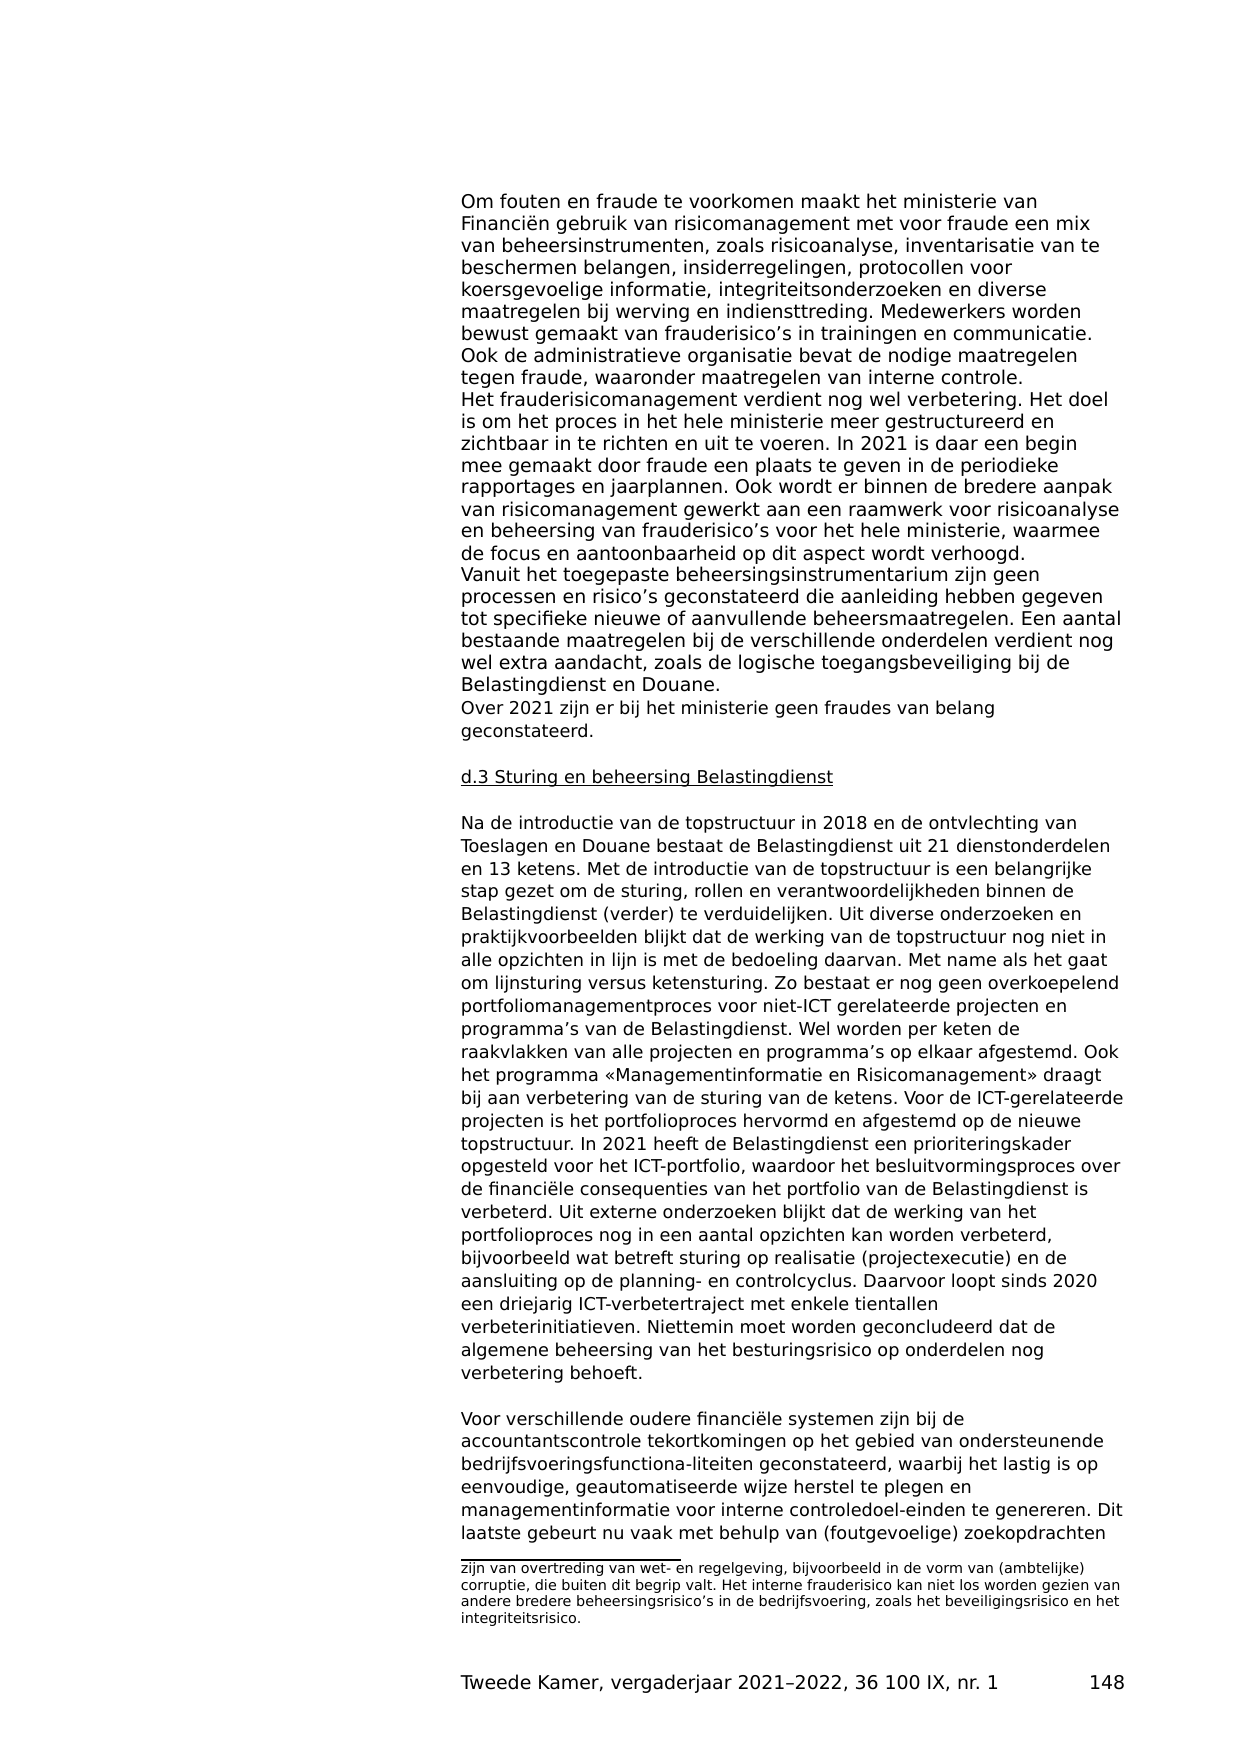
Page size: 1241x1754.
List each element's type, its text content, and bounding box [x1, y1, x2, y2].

text Over 2021 zijn er bij het ministerie geen fraudes van belang geconstateerd. [461, 696, 1125, 742]
text Na de introductie van de topstructuur in 2018 en de ontvlechting van Toeslagen en Douane bestaat de Belastingdienst uit 21 dienstonderdelen en 13 ketens. Met de introductie van de topstructuur is een belangrijke stap gezet om de sturing, rollen en verantwoordelijkheden binnen de Belastingdienst (verder) te verduidelijken. Uit diverse onderzoeken en praktijkvoorbeelden blijkt dat de werking van de topstructuur nog niet in alle opzichten in lijn is met de bedoeling daarvan. Met name als het gaat om lijnsturing versus ketensturing. Zo bestaat er nog geen overkoepelend portfoliomanagementproces voor niet-ICT gerelateerde projecten en programma’s van de Belastingdienst. Wel worden per keten de raakvlakken van alle projecten en programma’s op elkaar afgestemd. Ook het programma «Managementinformatie en Risicomanagement» draagt bij aan verbetering van de sturing van de ketens. Voor de ICT-gerelateerde projecten is het portfolioproces hervormd en afgestemd op de nieuwe topstructuur. In 2021 heeft de Belastingdienst een prioriteringskader opgesteld voor het ICT-portfolio, waardoor het besluitvormingsproces over de financiële consequenties van het portfolio van de Belastingdienst is verbeterd. Uit externe onderzoeken blijkt dat de werking van het portfolioproces nog in een aantal opzichten kan worden verbeterd, bijvoorbeeld wat betreft sturing op realisatie (projectexecutie) en de aansluiting op de planning- en controlcyclus. Daarvoor loopt sinds 2020 een driejarig ICT-verbetertraject met enkele tientallen verbeterinitiatieven. Niettemin moet worden geconcludeerd dat de algemene beheersing van het besturingsrisico op onderdelen nog verbetering behoeft. [461, 811, 1125, 1384]
text Om fouten en fraude te voorkomen maakt het ministerie van Financiën gebruik van risicomanagement met voor fraude een mix van beheersinstrumenten, zoals risicoanalyse, inventarisatie van te beschermen belangen, insiderregelingen, protocollen voor koersgevoelige informatie, integriteitsonderzoeken en diverse maatregelen bij werving en indiensttreding. Medewerkers worden bewust gemaakt van frauderisico’s in trainingen en communicatie. Ook de administratieve organisatie bevat de nodige maatregelen tegen fraude, waaronder maatregelen van interne controle. [461, 191, 1125, 388]
text zijn van overtreding van wet- en regelgeving, bijvoorbeeld in de vorm van (ambtelijke) corruptie, die buiten dit begrip valt. Het interne frauderisico kan niet los worden gezien van andere bredere beheersingsrisico’s in de bedrijfsvoering, zoals het beveiligingsrisico en het integriteitsrisico. [461, 1560, 1125, 1627]
text Het frauderisicomanagement verdient nog wel verbetering. Het doel is om het proces in het hele ministerie meer gestructureerd en zichtbaar in te richten en uit te voeren. In 2021 is daar een begin mee gemaakt door fraude een plaats te geven in de periodieke rapportages en jaarplannen. Ook wordt er binnen de bredere aanpak van risicomanagement gewerkt aan een raamwerk voor risicoanalyse en beheersing van frauderisico’s voor het hele ministerie, waarmee de focus en aantoonbaarheid op dit aspect wordt verhoogd. [461, 388, 1125, 564]
text Voor verschillende oudere financiële systemen zijn bij de accountantscontrole tekortkomingen op het gebied van ondersteunende bedrijfsvoeringsfunctiona-liteiten geconstateerd, waarbij het lastig is op eenvoudige, geautomatiseerde wijze herstel te plegen en managementinformatie voor interne controledoel-einden te genereren. Dit laatste gebeurt nu vaak met behulp van (foutgevoelige) zoekopdrachten [461, 1407, 1125, 1544]
text Vanuit het toegepaste beheersingsinstrumentarium zijn geen processen en risico’s geconstateerd die aanleiding hebben gegeven tot specifieke nieuwe of aanvullende beheersmaatregelen. Een aantal bestaande maatregelen bij de verschillende onderdelen verdient nog wel extra aandacht, zoals de logische toegangsbeveiliging bij de Belastingdienst en Douane. [461, 564, 1125, 696]
text d.3 Sturing en beheersing Belastingdienst [461, 765, 1125, 788]
